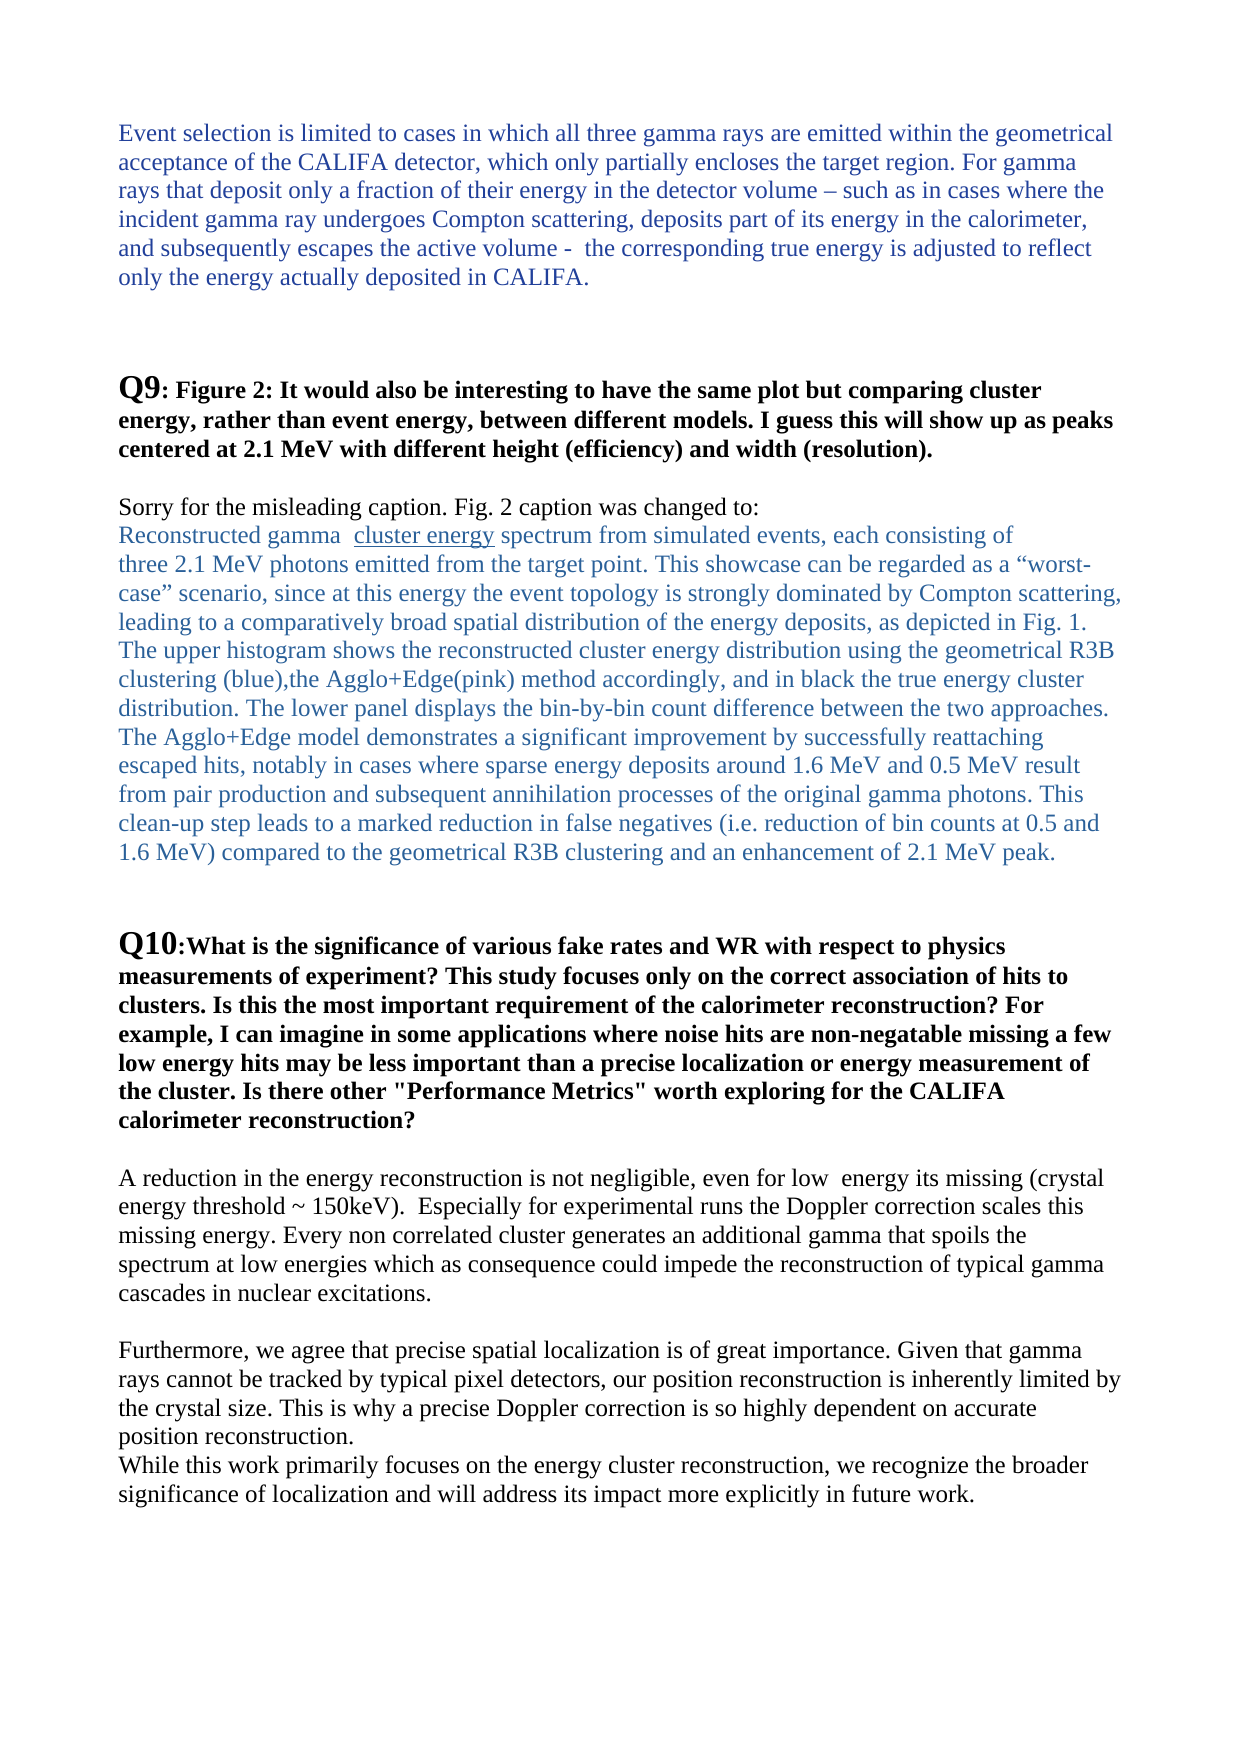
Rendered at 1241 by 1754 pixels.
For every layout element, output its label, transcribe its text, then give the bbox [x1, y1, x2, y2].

text Q10:What is the significance of various fake rates and WR with respect to physics measurements of experiment? This study focuses only on the correct association of hits to clusters. Is this the most important requirement of the calorimeter reconstruction? For example, I can imagine in some applications where noise hits are non-negatable missing a few low energy hits may be less important than a precise localization or energy measurement of the cluster. Is there other "Performance Metrics" worth exploring for the CALIFA calorimeter reconstruction? [118, 923, 1122, 1134]
text Sorry for the misleading caption. Fig. 2 caption was changed to: Reconstructed gamma cluster energy spectrum from simulated events, each consisting of [118, 492, 1122, 549]
text Q9: Figure 2: It would also be interesting to have the same plot but comparing cluster energy, rather than event energy, between different models. I guess this will show up as peaks centered at 2.1 MeV with different height (efficiency) and width (resolution). [118, 367, 1122, 463]
text Event selection is limited to cases in which all three gamma rays are emitted within the geometrical acceptance of the CALIFA detector, which only partially encloses the target region. For gamma rays that deposit only a fraction of their energy in the detector volume – such as in cases where the incident gamma ray undergoes Compton scattering, deposits part of its energy in the calorimeter, and subsequently escapes the active volume - the corresponding true energy is adjusted to reflect only the energy actually deposited in CALIFA. [118, 118, 1122, 291]
text three 2.1 MeV photons emitted from the target point. This showcase can be regarded as a “worst-case” scenario, since at this energy the event topology is strongly dominated by Compton scattering, leading to a comparatively broad spatial distribution of the energy deposits, as depicted in Fig. 1. The upper histogram shows the reconstructed cluster energy distribution using the geometrical R3B clustering (blue),the Agglo+Edge(pink) method accordingly, and in black the true energy cluster distribution. The lower panel displays the bin-by-bin count difference between the two approaches. The Agglo+Edge model demonstrates a significant improvement by successfully reattaching escaped hits, notably in cases where sparse energy deposits around 1.6 MeV and 0.5 MeV result from pair production and subsequent annihilation processes of the original gamma photons. This clean-up step leads to a marked reduction in false negatives (i.e. reduction of bin counts at 0.5 and 1.6 MeV) compared to the geometrical R3B clustering and an enhancement of 2.1 MeV peak. [118, 549, 1122, 866]
text Furthermore, we agree that precise spatial localization is of great importance. Given that gamma rays cannot be tracked by typical pixel detectors, our position reconstruction is inherently limited by the crystal size. This is why a precise Doppler correction is so highly dependent on accurate position reconstruction. [118, 1335, 1122, 1450]
text A reduction in the energy reconstruction is not negligible, even for low energy its missing (crystal energy threshold ~ 150keV). Especially for experimental runs the Doppler correction scales this missing energy. Every non correlated cluster generates an additional gamma that spoils the spectrum at low energies which as consequence could impede the reconstruction of typical gamma cascades in nuclear excitations. [118, 1163, 1122, 1306]
text While this work primarily focuses on the energy cluster reconstruction, we recognize the broader significance of localization and will address its impact more explicitly in future work. [118, 1450, 1122, 1508]
